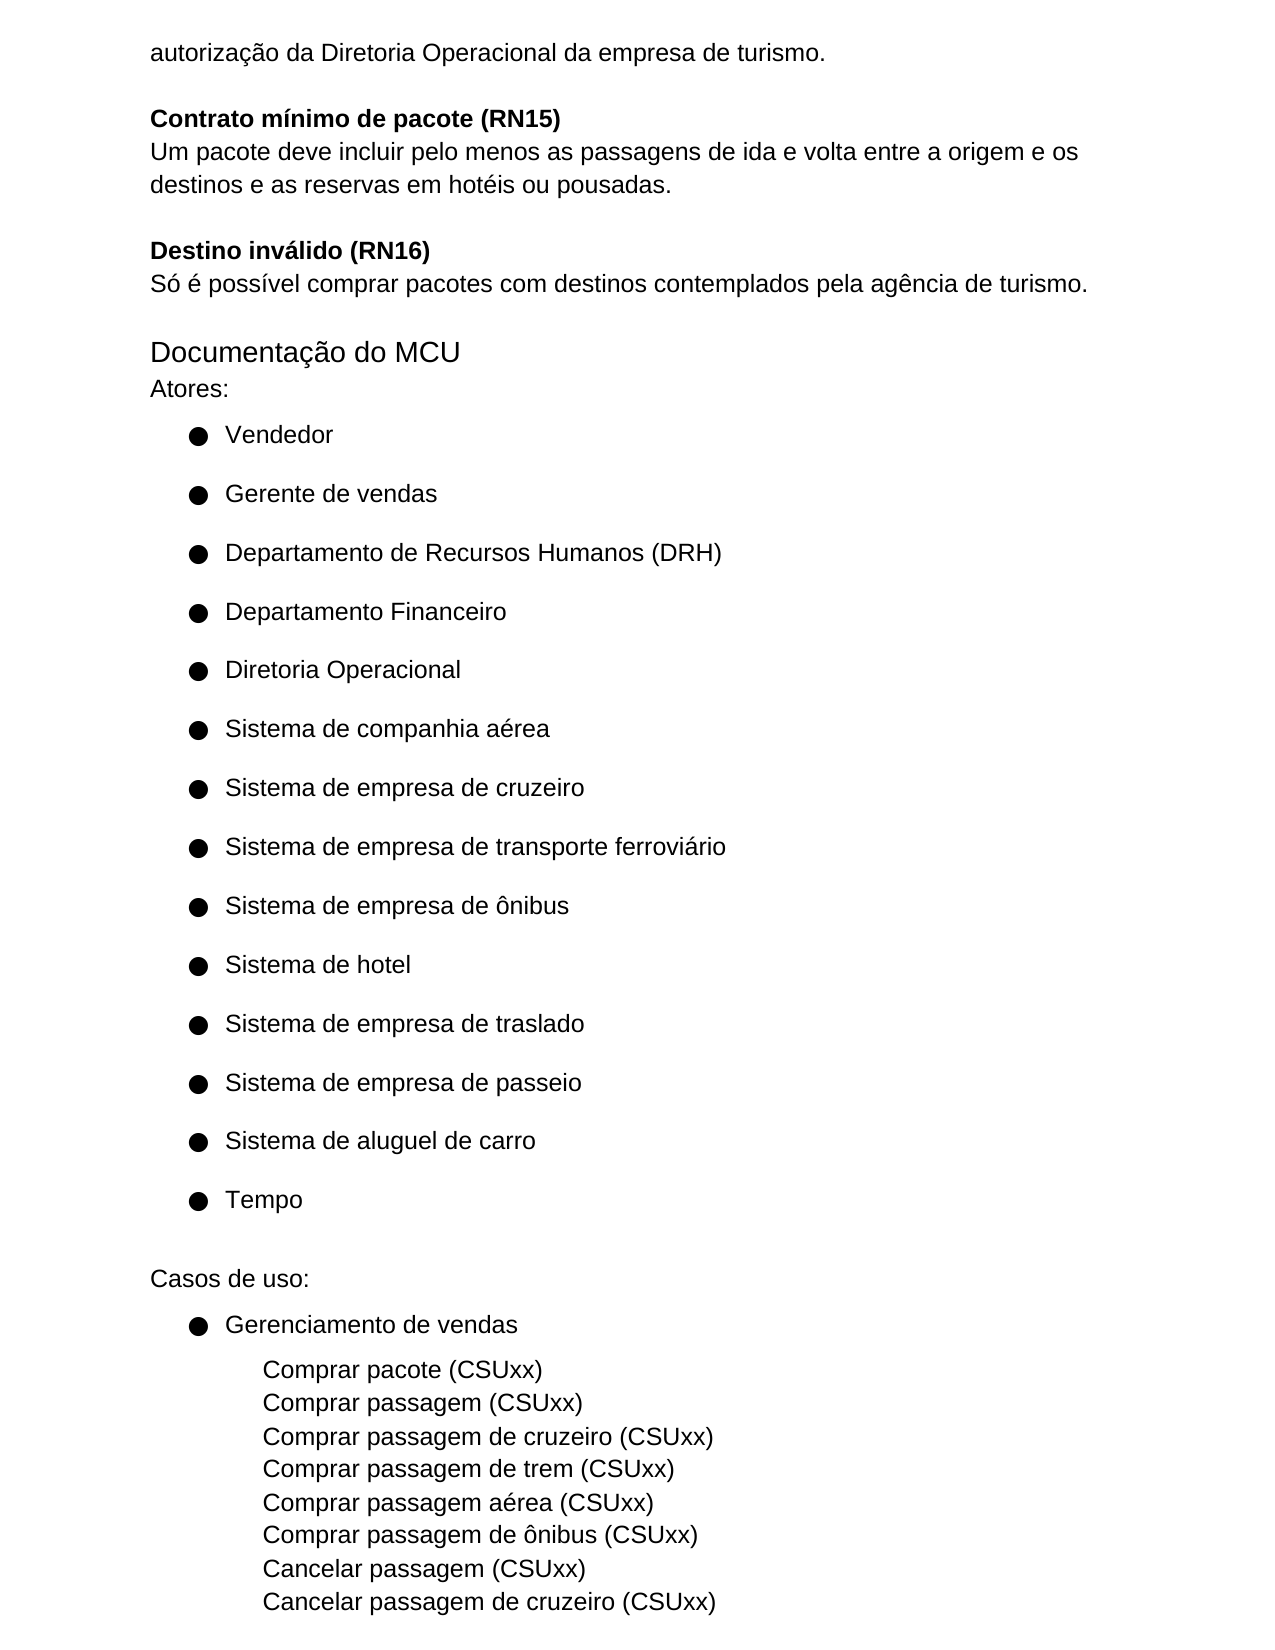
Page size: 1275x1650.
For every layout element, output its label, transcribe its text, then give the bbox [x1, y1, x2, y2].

list Sistema de companhia aérea [187, 701, 1125, 752]
list Comprar passagem aérea (CSUxx) [262, 1487, 1125, 1516]
text Atores: [150, 373, 1125, 402]
text Só é possível comprar pacotes com destinos contemplados pela agência de turismo. [150, 269, 1125, 298]
text Um pacote deve incluir pelo menos as passagens de ida e volta entre a origem e os destinos e as reservas em hotéis ou pousadas. [150, 137, 1125, 199]
list Sistema de empresa de cruzeiro [187, 760, 1125, 811]
list Vendedor [187, 407, 1125, 458]
list Comprar passagem de trem (CSUxx) [262, 1454, 1125, 1483]
list Tempo [187, 1172, 1125, 1223]
list Sistema de empresa de transporte ferroviário [187, 818, 1125, 870]
list Cancelar passagem (CSUxx) [262, 1553, 1125, 1582]
list Comprar pacote (CSUxx) [262, 1355, 1125, 1384]
list Sistema de empresa de passeio [187, 1054, 1125, 1105]
list Sistema de hotel [187, 936, 1125, 987]
text Documentação do MCU [150, 335, 1125, 368]
text Casos de uso: [150, 1263, 1125, 1292]
list Cancelar passagem de cruzeiro (CSUxx) [262, 1587, 1125, 1615]
text autorização da Diretoria Operacional da empresa de turismo. [150, 38, 1125, 67]
list Sistema de empresa de ônibus [187, 877, 1125, 929]
list Departamento Financeiro [187, 583, 1125, 634]
text Contrato mínimo de pacote (RN15) [150, 104, 1125, 133]
list Comprar passagem (CSUxx) [262, 1388, 1125, 1417]
list Comprar passagem de cruzeiro (CSUxx) [262, 1421, 1125, 1450]
list Sistema de aluguel de carro [187, 1113, 1125, 1164]
list Gerenciamento de vendas [187, 1297, 1125, 1348]
list Diretoria Operacional [187, 642, 1125, 693]
list Comprar passagem de ônibus (CSUxx) [262, 1521, 1125, 1549]
list Sistema de empresa de traslado [187, 995, 1125, 1046]
list Departamento de Recursos Humanos (DRH) [187, 524, 1125, 576]
text Destino inválido (RN16) [150, 236, 1125, 265]
list Gerente de vendas [187, 465, 1125, 517]
